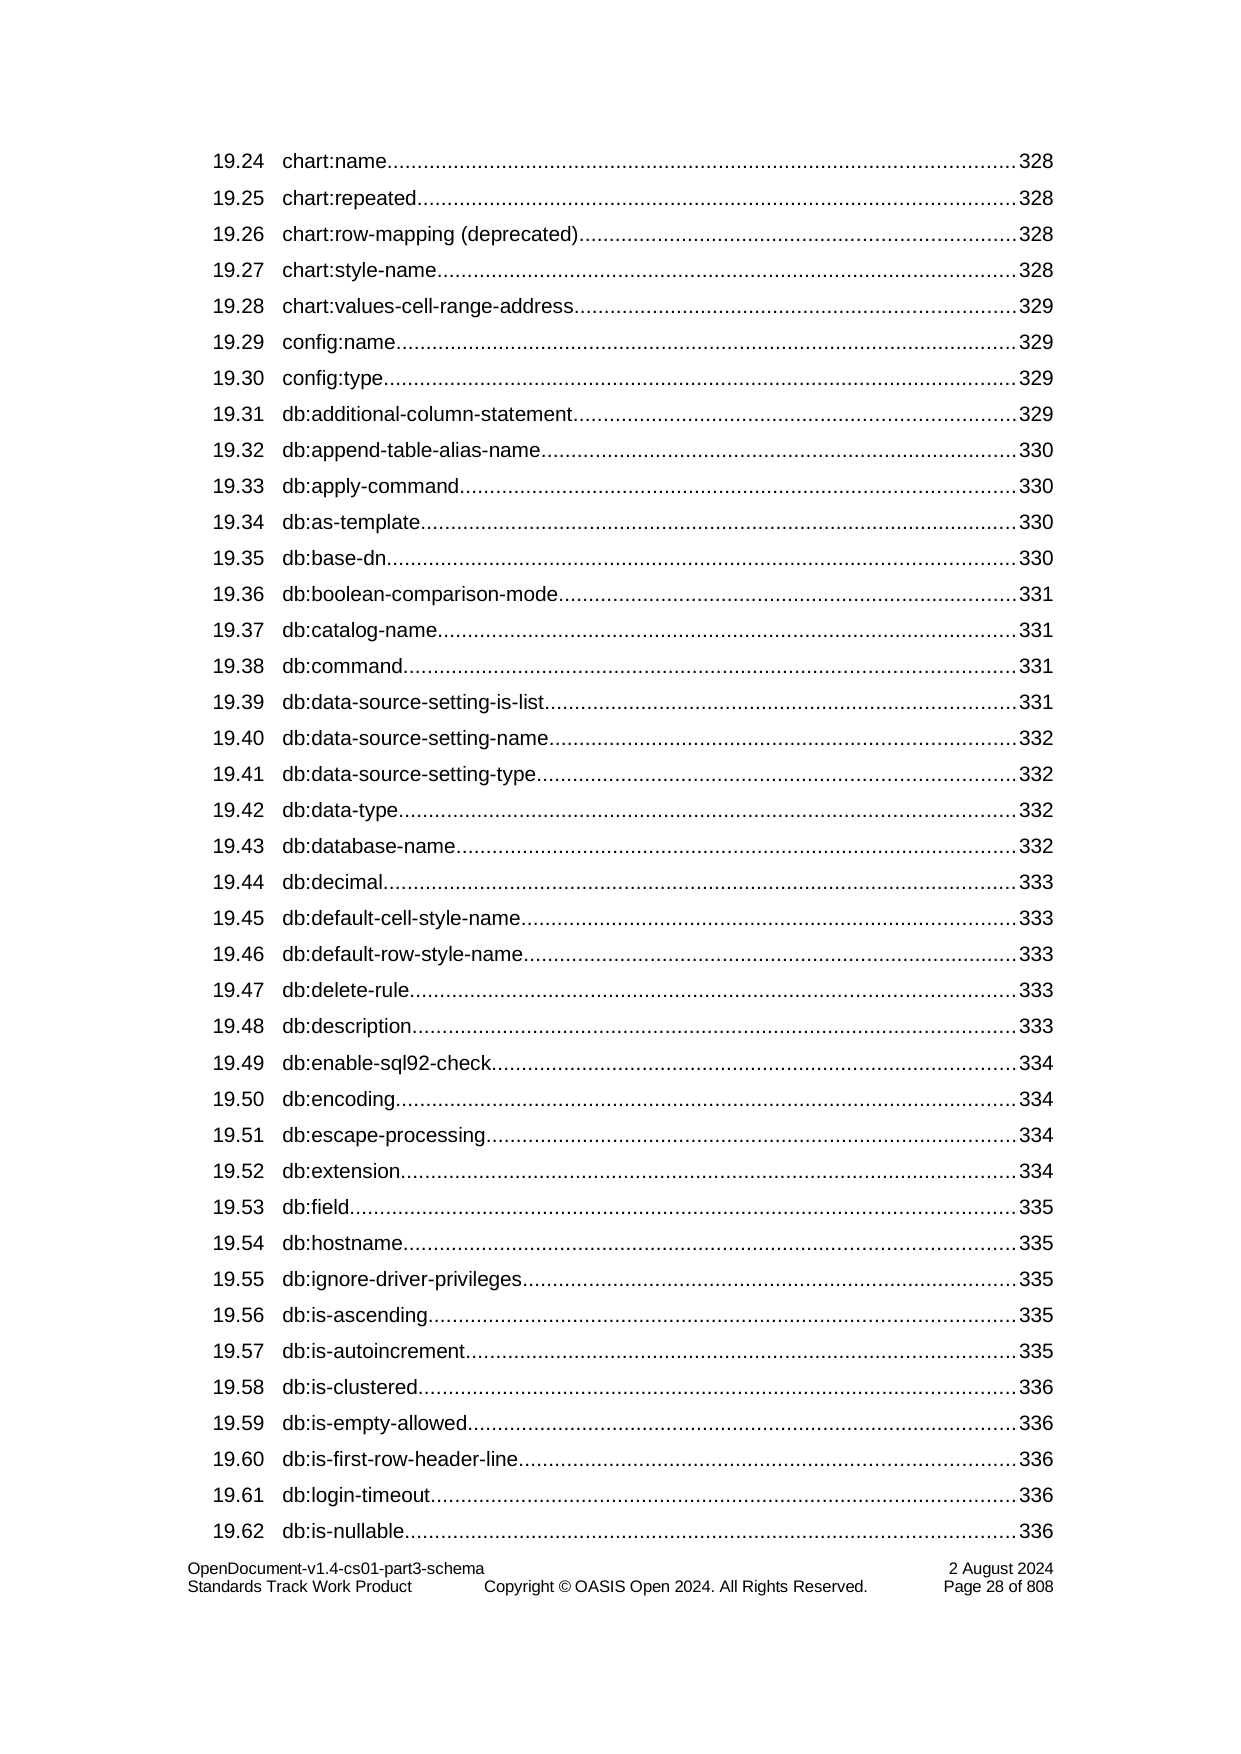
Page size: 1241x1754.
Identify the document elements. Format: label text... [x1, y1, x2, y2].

text 19.46 db:default-row-style-name 333 [212, 943, 1053, 966]
text 19.59 db:is-empty-allowed 336 [212, 1411, 1053, 1435]
text 19.61 db:login-timeout 336 [212, 1483, 1053, 1507]
text 19.28 chart:values-cell-range-address 329 [212, 294, 1053, 318]
text 19.41 db:data-source-setting-type 332 [212, 763, 1053, 786]
text 19.60 db:is-first-row-header-line 336 [212, 1447, 1053, 1471]
text 19.57 db:is-autoincrement 335 [212, 1339, 1053, 1363]
text 19.31 db:additional-column-statement 329 [212, 402, 1053, 426]
text 19.43 db:database-name 332 [212, 835, 1053, 858]
text 19.51 db:escape-processing 334 [212, 1123, 1053, 1147]
text 19.56 db:is-ascending 335 [212, 1303, 1053, 1327]
text 19.47 db:delete-rule 333 [212, 979, 1053, 1002]
text 19.55 db:ignore-driver-privileges 335 [212, 1267, 1053, 1291]
text 19.33 db:apply-command 330 [212, 474, 1053, 498]
text 19.54 db:hostname 335 [212, 1231, 1053, 1255]
text 19.44 db:decimal 333 [212, 871, 1053, 894]
text 19.48 db:description 333 [212, 1015, 1053, 1038]
text 19.25 chart:repeated 328 [212, 186, 1053, 209]
text 19.62 db:is-nullable 336 [212, 1519, 1053, 1543]
text 19.35 db:base-dn 330 [212, 546, 1053, 570]
text 19.37 db:catalog-name 331 [212, 618, 1053, 642]
text 19.26 chart:row-mapping (deprecated) 328 [212, 222, 1053, 246]
text 19.49 db:enable-sql92-check 334 [212, 1051, 1053, 1074]
text 19.53 db:field 335 [212, 1195, 1053, 1219]
text 19.29 config:name 329 [212, 330, 1053, 354]
text 19.38 db:command 331 [212, 654, 1053, 678]
text 19.32 db:append-table-alias-name 330 [212, 438, 1053, 462]
text 19.58 db:is-clustered 336 [212, 1375, 1053, 1399]
text 19.39 db:data-source-setting-is-list 331 [212, 691, 1053, 714]
text 19.42 db:data-type 332 [212, 799, 1053, 822]
text 19.24 chart:name 328 [212, 150, 1053, 173]
text 19.36 db:boolean-comparison-mode 331 [212, 582, 1053, 606]
text 19.34 db:as-template 330 [212, 510, 1053, 534]
text 19.27 chart:style-name 328 [212, 258, 1053, 282]
text 19.50 db:encoding 334 [212, 1087, 1053, 1111]
text 19.40 db:data-source-setting-name 332 [212, 727, 1053, 750]
text 19.52 db:extension 334 [212, 1159, 1053, 1183]
text 19.45 db:default-cell-style-name 333 [212, 907, 1053, 930]
text 19.30 config:type 329 [212, 366, 1053, 390]
